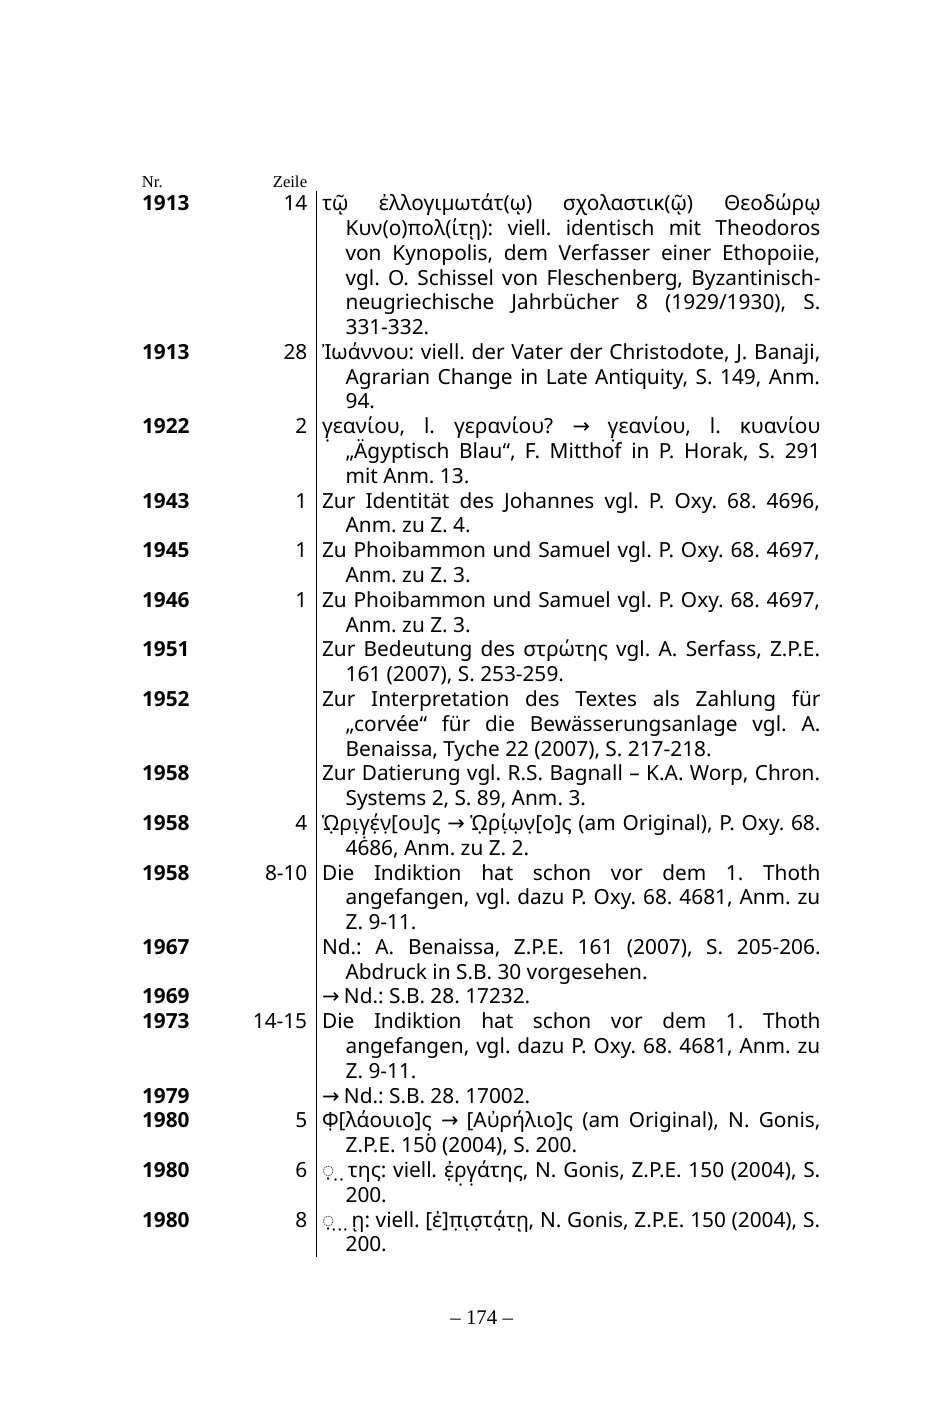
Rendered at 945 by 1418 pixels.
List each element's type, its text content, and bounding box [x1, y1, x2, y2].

table_cell 1980 [136, 1158, 224, 1207]
table_cell Zur Bedeutung des στρώτης vgl. A. Serfass, Z.P.E. 161 (2007), S. 253-259. [317, 637, 827, 687]
table_cell [224, 1083, 316, 1108]
table_cell Die Indiktion hat schon vor dem 1. Thoth angefangen, vgl. dazu P. Oxy. 68. 4681, Anm. zu Z. 9-11. [317, 860, 827, 934]
table_cell [224, 637, 316, 687]
table_cell 14 [224, 191, 316, 339]
table_cell 1979 [136, 1083, 224, 1108]
table_cell τῷ ἐλλογιμωτάτ(ῳ) σχολαστικ(ῷ) Θεοδώρῳ Κυν(ο)πολ(ίτῃ): viell. identisch mit Theodoros von Kynopolis, dem Verfasser einer Ethopoiie, vgl. O. Schissel von Fleschenberg, Byzantinisch-neugriechische Jahrbücher 8 (1929/1930), S. 331-332. [317, 191, 827, 339]
table_cell 14-15 [224, 1009, 316, 1083]
table_cell 28 [224, 340, 316, 414]
table_cell [224, 761, 316, 811]
table_cell 1980 [136, 1108, 224, 1158]
table_cell Zur Datierung vgl. R.S. Bagnall – K.A. Worp, Chron. Systems 2, S. 89, Anm. 3. [317, 761, 827, 811]
table_cell 8-10 [224, 860, 316, 934]
table_cell [224, 687, 316, 761]
table_cell Zur Interpretation des Textes als Zahlung für „corvée“ für die Bewässerungsanlage vgl. A. Benaissa, Tyche 22 (2007), S. 217-218. [317, 687, 827, 761]
table_cell 1973 [136, 1009, 224, 1083]
table_cell 1958 [136, 811, 224, 860]
table_cell 1969 [136, 984, 224, 1009]
table_cell 1913 [136, 340, 224, 414]
table_cell [224, 984, 316, 1009]
table_cell 8 [224, 1207, 316, 1257]
table_cell 1952 [136, 687, 224, 761]
table_cell Ἰωάννου: viell. der Vater der Christodote, J. Banaji, Agrarian Change in Late Antiquity, S. 149, Anm. 94. [317, 340, 827, 414]
table_cell 1 [224, 488, 316, 538]
table_cell 1980 [136, 1207, 224, 1257]
table_cell 1 [224, 538, 316, 587]
table_cell 1 [224, 588, 316, 637]
table_cell ̣ ̣ ̣της: viell. ἐ̣ρ̣γ̣άτης, N. Gonis, Z.P.E. 150 (2004), S. 200. [317, 1158, 827, 1207]
table_cell Φ̣[λάουιο]ς̣ → [Αὐρήλιο]ς (am Original), N. Gonis, Z.P.E. 150 (2004), S. 200. [317, 1108, 827, 1158]
table_cell 6 [224, 1158, 316, 1207]
table_cell γ̣εανίου, l. γερανίου? → γ̣εανίου, l. κυανίου „Ägyptisch Blau“, F. Mitthof in P. Horak, S. 291 mit Anm. 13. [317, 414, 827, 488]
table_cell Zu Phoibammon und Samuel vgl. P. Oxy. 68. 4697, Anm. zu Z. 3. [317, 588, 827, 637]
table_cell ̣ ̣ ̣ ̣ῃ: viell. [ἐ]π̣ι̣σ̣τά̣τῃ, N. Gonis, Z.P.E. 150 (2004), S. 200. [317, 1207, 827, 1257]
table_cell 1945 [136, 538, 224, 587]
table_cell 5 [224, 1108, 316, 1158]
table_cell 1958 [136, 761, 224, 811]
table_cell → Nd.: S.B. 28. 17002. [317, 1083, 827, 1108]
table_cell Nd.: A. Benaissa, Z.P.E. 161 (2007), S. 205-206. Abdruck in S.B. 30 vorgesehen. [317, 935, 827, 984]
table_cell [224, 935, 316, 984]
table_cell 2 [224, 414, 316, 488]
table_cell 1943 [136, 488, 224, 538]
table_cell 1951 [136, 637, 224, 687]
table_cell 4 [224, 811, 316, 860]
table_cell → Nd.: S.B. 28. 17232. [317, 984, 827, 1009]
table_cell Ὡ̣ρι̣γ̣έ̣ν̣[ου]ς → Ὡ̣ρί̣ω̣ν̣[ο]ς (am Original), P. Oxy. 68. 4686, Anm. zu Z. 2. [317, 811, 827, 860]
table_cell Die Indiktion hat schon vor dem 1. Thoth angefangen, vgl. dazu P. Oxy. 68. 4681, Anm. zu Z. 9-11. [317, 1009, 827, 1083]
table_cell 1922 [136, 414, 224, 488]
table_cell 1958 [136, 860, 224, 934]
table_cell 1946 [136, 588, 224, 637]
table_cell Zu Phoibammon und Samuel vgl. P. Oxy. 68. 4697, Anm. zu Z. 3. [317, 538, 827, 587]
table_cell 1967 [136, 935, 224, 984]
table_cell Zur Identität des Johannes vgl. P. Oxy. 68. 4696, Anm. zu Z. 4. [317, 488, 827, 538]
table_cell 1913 [136, 191, 224, 339]
